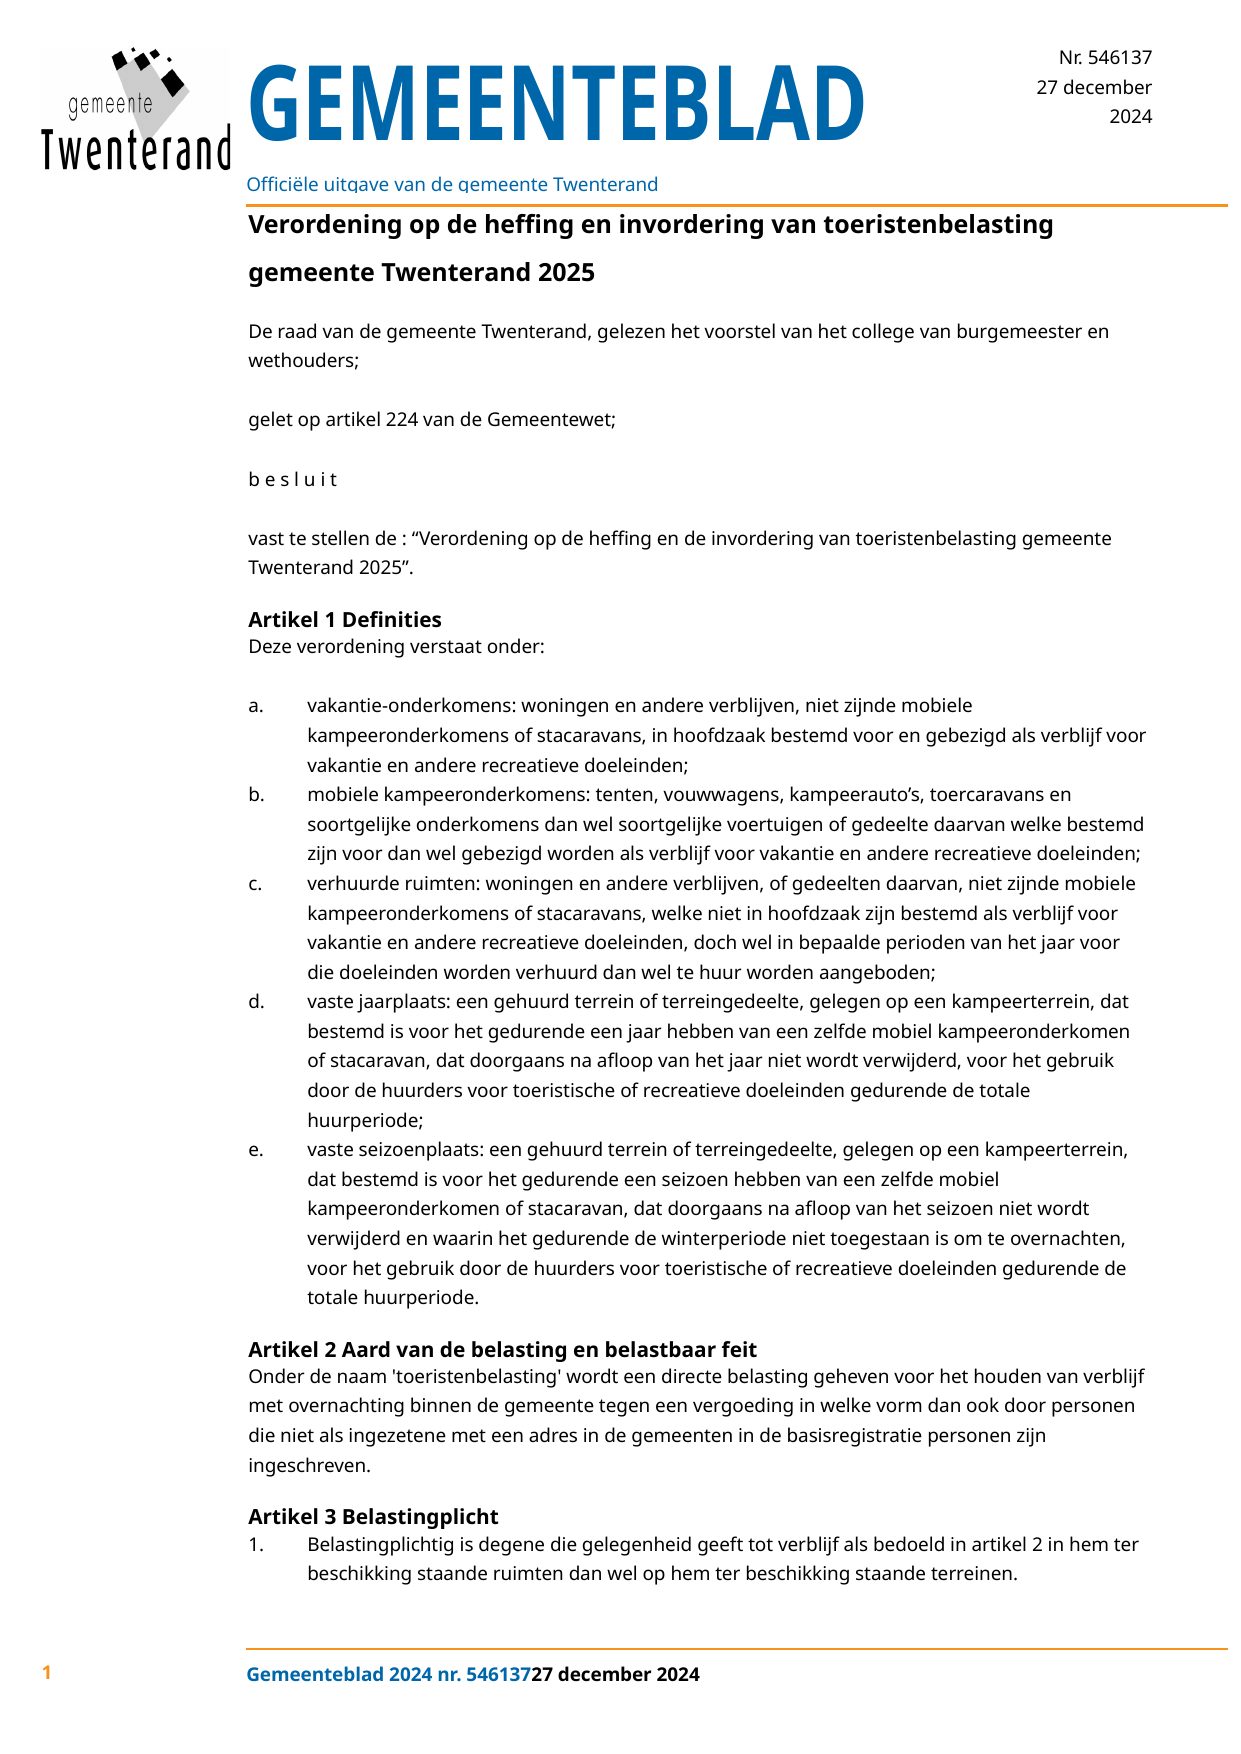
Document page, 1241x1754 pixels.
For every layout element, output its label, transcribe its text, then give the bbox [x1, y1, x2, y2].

text Artikel 1 Definities [248, 605, 1152, 633]
text Verordening op de heffing en invordering van toeristenbelasting gemeente Twenterand 2025 [248, 207, 1152, 288]
list vakantie-onderkomens: woningen en andere verblijven, niet zijnde mobiele kampeeronderkomens of stacaravans, in hoofdzaak bestemd voor en gebezigd als verblijf voor vakantie en andere recreatieve doeleinden; [248, 693, 1152, 777]
list verhuurde ruimten: woningen en andere verblijven, of gedeelten daarvan, niet zijnde mobiele kampeeronderkomens of stacaravans, welke niet in hoofdzaak zijn bestemd als verblijf voor vakantie en andere recreatieve doeleinden, doch wel in bepaalde perioden van het jaar voor die doeleinden worden verhuurd dan wel te huur worden aangeboden; [248, 870, 1152, 984]
text gelet op artikel 224 van de Gemeentewet; [248, 407, 1152, 432]
text Artikel 3 Belastingplicht [248, 1502, 1152, 1531]
text De raad van de gemeente Twenterand, gelezen het voorstel van het college van burgemeester en wethouders; [248, 318, 1152, 373]
list mobiele kampeeronderkomens: tenten, vouwwagens, kampeerauto’s, toercaravans en soortgelijke onderkomens dan wel soortgelijke voertuigen of gedeelte daarvan welke bestemd zijn voor dan wel gebezigd worden als verblijf voor vakantie en andere recreatieve doeleinden; [248, 781, 1152, 866]
text b e s l u i t [248, 466, 1152, 492]
list Belastingplichtig is degene die gelegenheid geeft tot verblijf als bedoeld in artikel 2 in hem ter beschikking staande ruimten dan wel op hem ter beschikking staande terreinen. [248, 1531, 1152, 1586]
text Artikel 2 Aard van de belasting en belastbaar feit [248, 1335, 1152, 1363]
text Onder de naam 'toeristenbelasting' wordt een directe belasting geheven voor het houden van verblijf met overnachting binnen de gemeente tegen een vergoeding in welke vorm dan ook door personen die niet als ingezetene met een adres in de gemeenten in de basisregistratie personen zijn ingeschreven. [248, 1363, 1152, 1478]
picture [41, 47, 231, 172]
text vast te stellen de : “Verordening op de heffing en de invordering van toeristenbelasting gemeente Twenterand 2025”. [248, 525, 1152, 580]
list vaste jaarplaats: een gehuurd terrein of terreingedeelte, gelegen op een kampeerterrein, dat bestemd is voor het gedurende een jaar hebben van een zelfde mobiel kampeeronderkomen of stacaravan, dat doorgaans na afloop van het jaar niet wordt verwijderd, voor het gebruik door de huurders voor toeristische of recreatieve doeleinden gedurende de totale huurperiode; [248, 988, 1152, 1132]
list vaste seizoenplaats: een gehuurd terrein of terreingedeelte, gelegen op een kampeerterrein, dat bestemd is voor het gedurende een seizoen hebben van een zelfde mobiel kampeeronderkomen of stacaravan, dat doorgaans na afloop van het seizoen niet wordt verwijderd en waarin het gedurende de winterperiode niet toegestaan is om te overnachten, voor het gebruik door de huurders voor toeristische of recreatieve doeleinden gedurende de totale huurperiode. [248, 1136, 1152, 1310]
text Deze verordening verstaat onder: [248, 633, 1152, 659]
